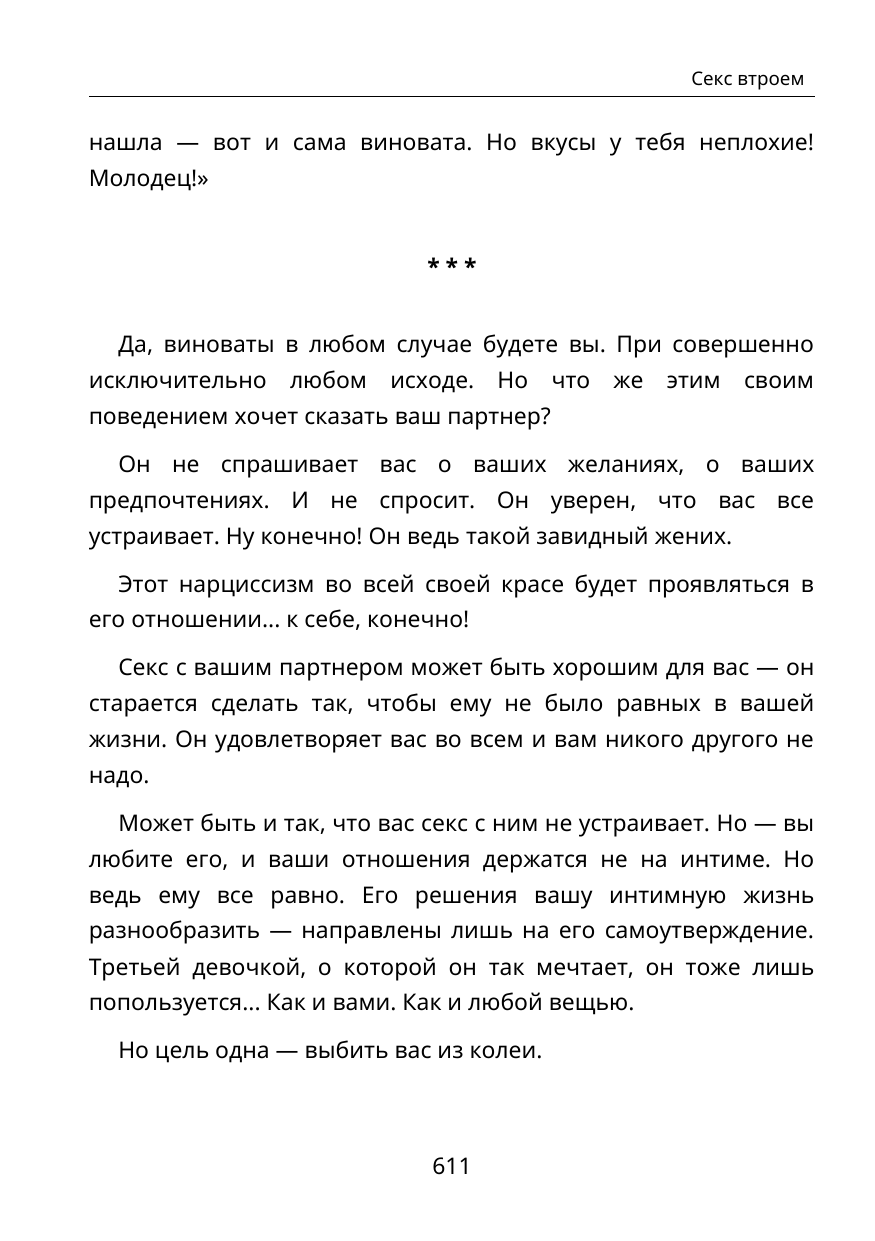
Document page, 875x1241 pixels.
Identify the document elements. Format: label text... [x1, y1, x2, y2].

text Этот нарциссизм во всей своей красе будет проявляться в его отношении... к себе, конечно! [88, 567, 815, 635]
text Да, виноваты в любом случае будете вы. При совершенно исключительно любом исходе. Но что же этим своим поведением хочет сказать ваш партнер? [88, 328, 815, 431]
text Но цель одна — выбить вас из колеи. [88, 1034, 815, 1065]
text нашла — вот и сама виновата. Но вкусы у тебя неплохие! Молодец!» [88, 126, 815, 193]
text Секс с вашим партнером может быть хорошим для вас — он старается сделать так, чтобы ему не было равных в вашей жизни. Он удовлетворяет вас во всем и вам никого другого не надо. [88, 651, 815, 790]
subtitle * * * [88, 251, 815, 282]
text Он не спрашивает вас о ваших желаниях, о ваших предпочтениях. И не спросит. Он уверен, что вас все устраивает. Ну конечно! Он ведь такой завидный жених. [88, 448, 815, 551]
text Может быть и так, что вас секс с ним не устраивает. Но — вы любите его, и ваши отношения держатся не на интиме. Но ведь ему все равно. Его решения вашу интимную жизнь разнообразить — направлены лишь на его самоутверждение. Третьей девочкой, о которой он так мечтает, он тоже лишь попользуется... Как и вами. Как и любой вещью. [88, 807, 815, 1018]
